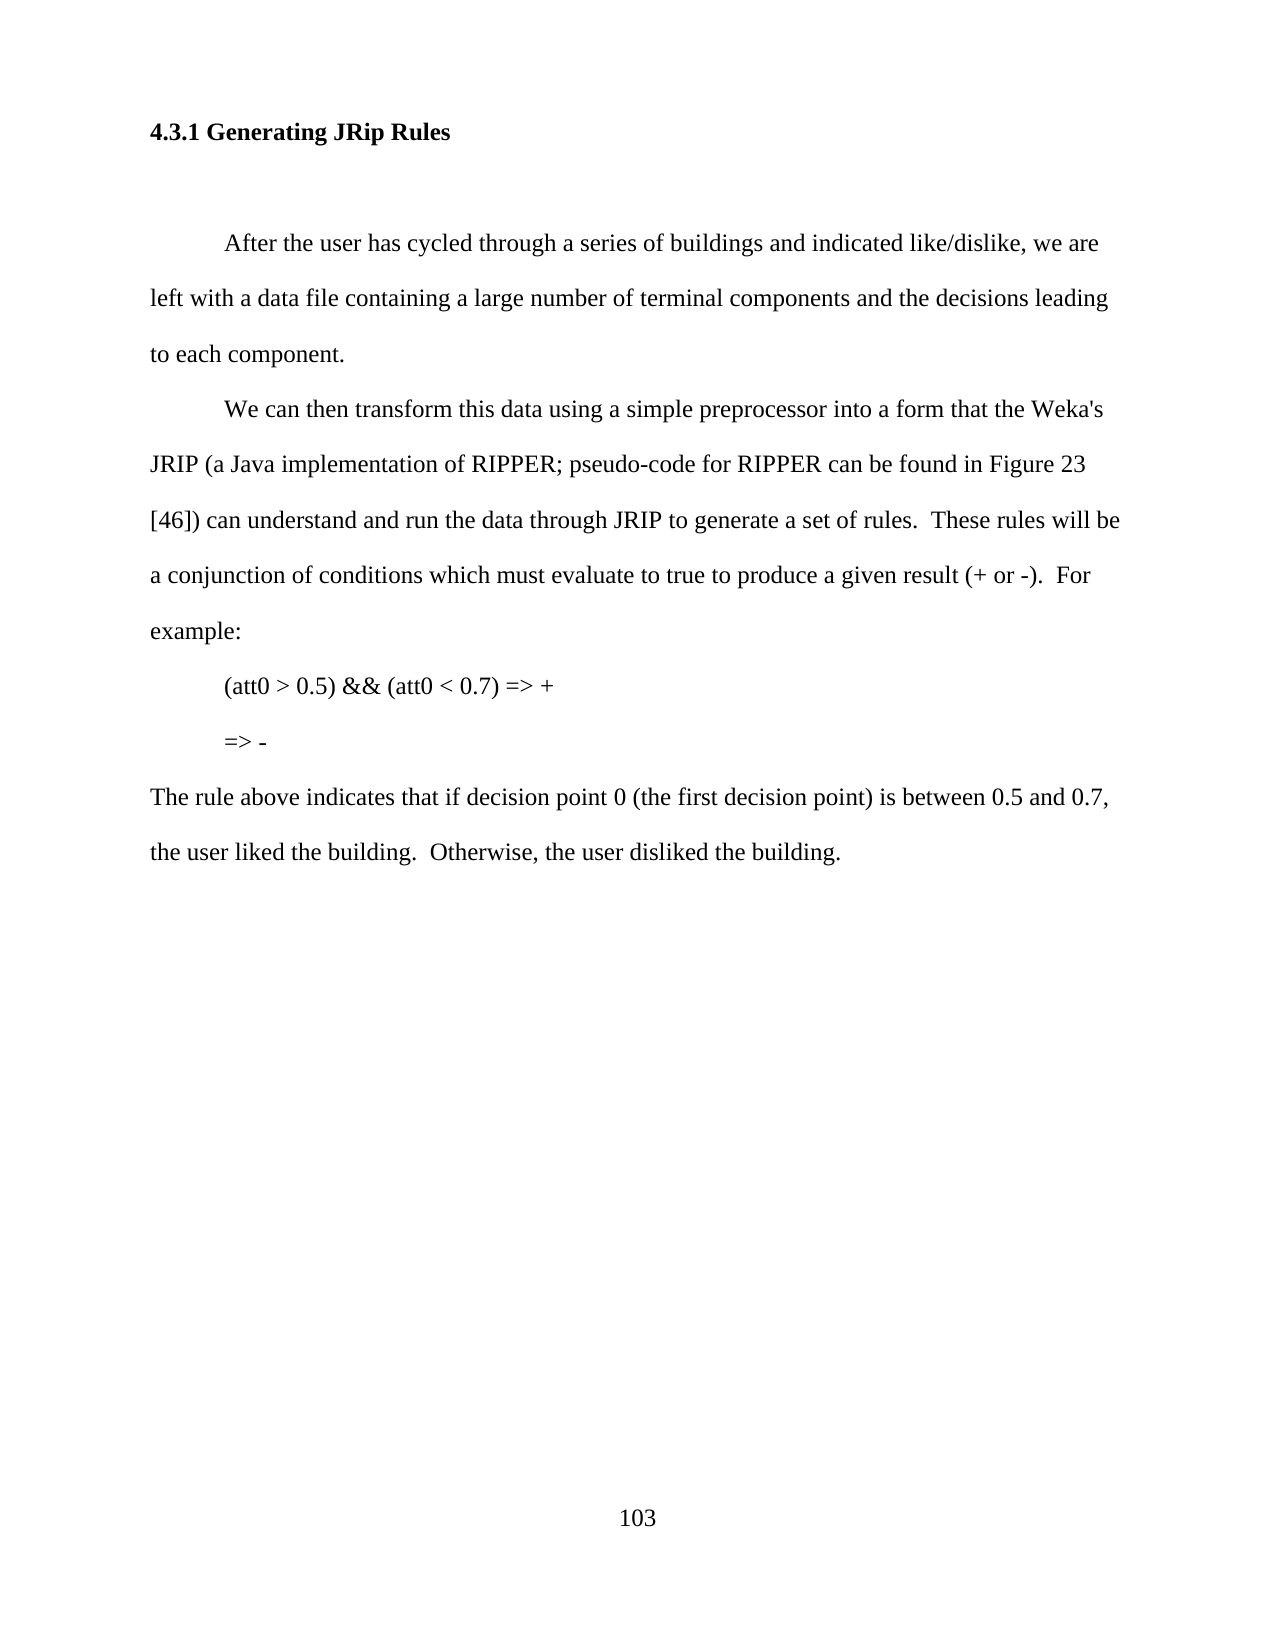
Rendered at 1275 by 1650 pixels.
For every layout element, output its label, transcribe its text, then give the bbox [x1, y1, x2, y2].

text => - [150, 728, 1125, 755]
text 4.3.1 Generating JRip Rules [150, 118, 1125, 146]
text We can then transform this data using a simple preprocessor into a form that the Weka's JRIP (a Java implementation of RIPPER; pseudo-code for RIPPER can be found in Figure 23 [46]) can understand and run the data through JRIP to generate a set of rules. These rules will be a conjunction of conditions which must evaluate to true to produce a given result (+ or -). For example: [150, 395, 1125, 644]
text (att0 > 0.5) && (att0 < 0.7) => + [150, 672, 1125, 700]
text After the user has cycled through a series of buildings and indicated like/dislike, we are left with a data file containing a large number of terminal components and the decisions leading to each component. [150, 229, 1125, 367]
text The rule above indicates that if decision point 0 (the first decision point) is between 0.5 and 0.7, the user liked the building. Otherwise, the user disliked the building. [150, 783, 1125, 866]
